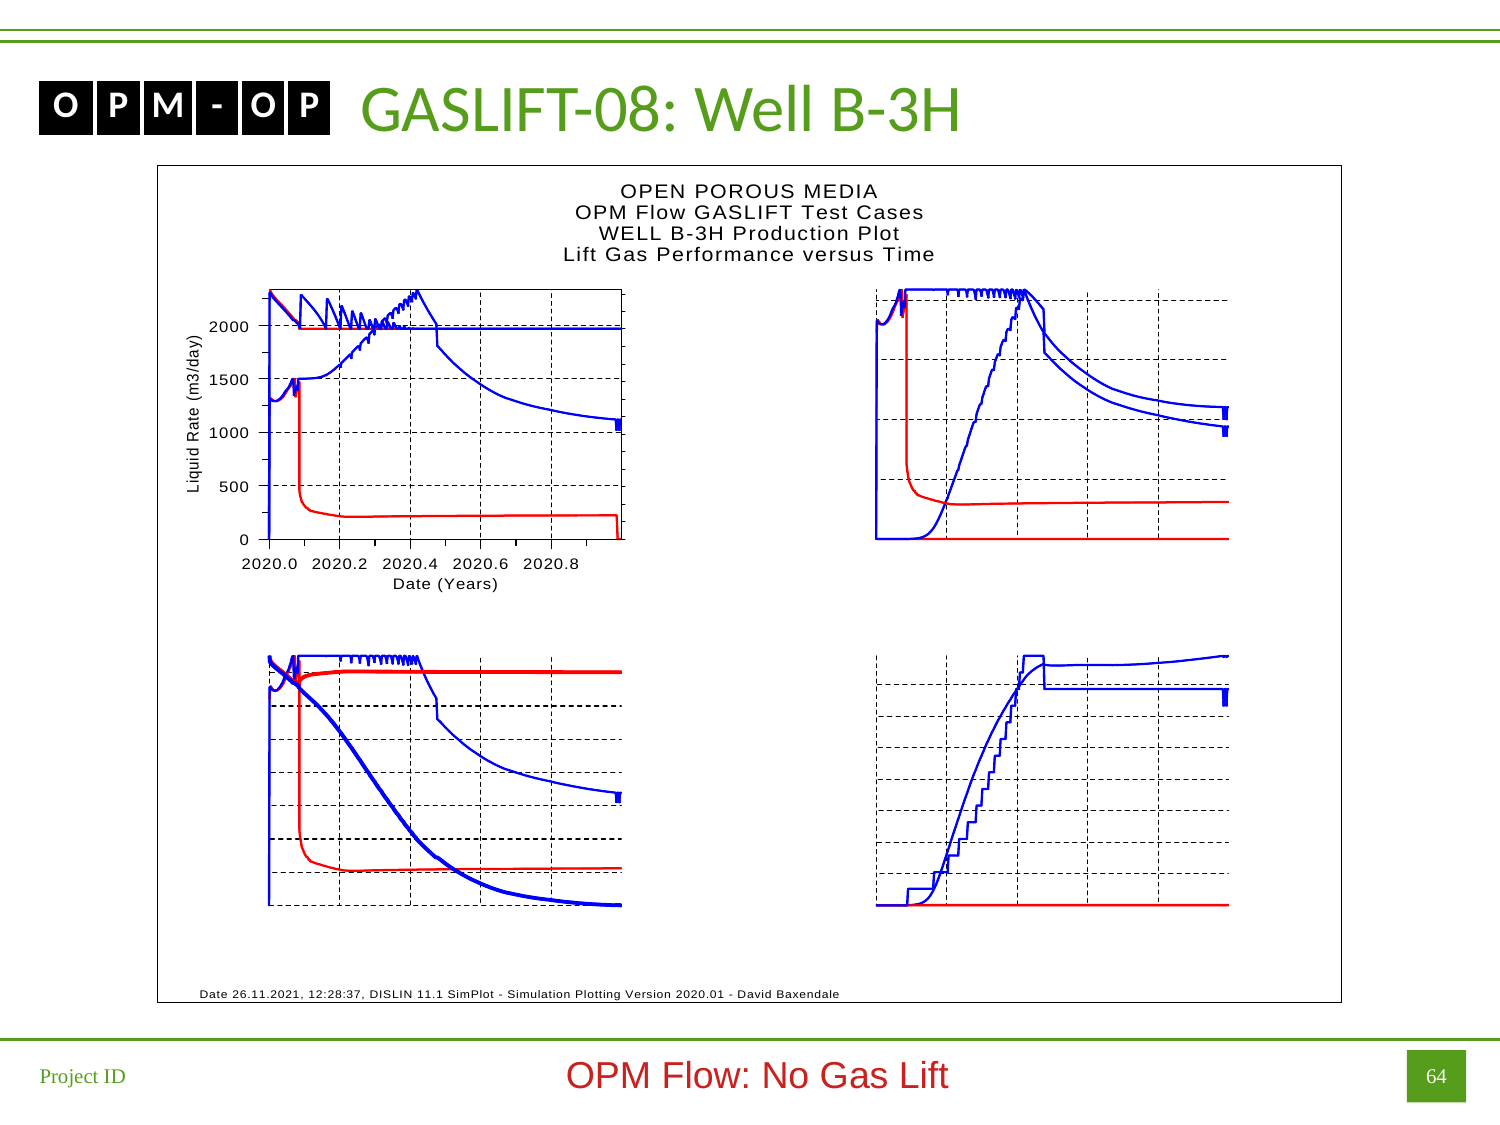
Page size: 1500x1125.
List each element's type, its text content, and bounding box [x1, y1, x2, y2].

title GASLIFT-08: well B-3H [360, 77, 1425, 153]
picture [157, 165, 1343, 1004]
text_box OPM Flow: No Gas Lift [165, 1046, 1351, 1111]
